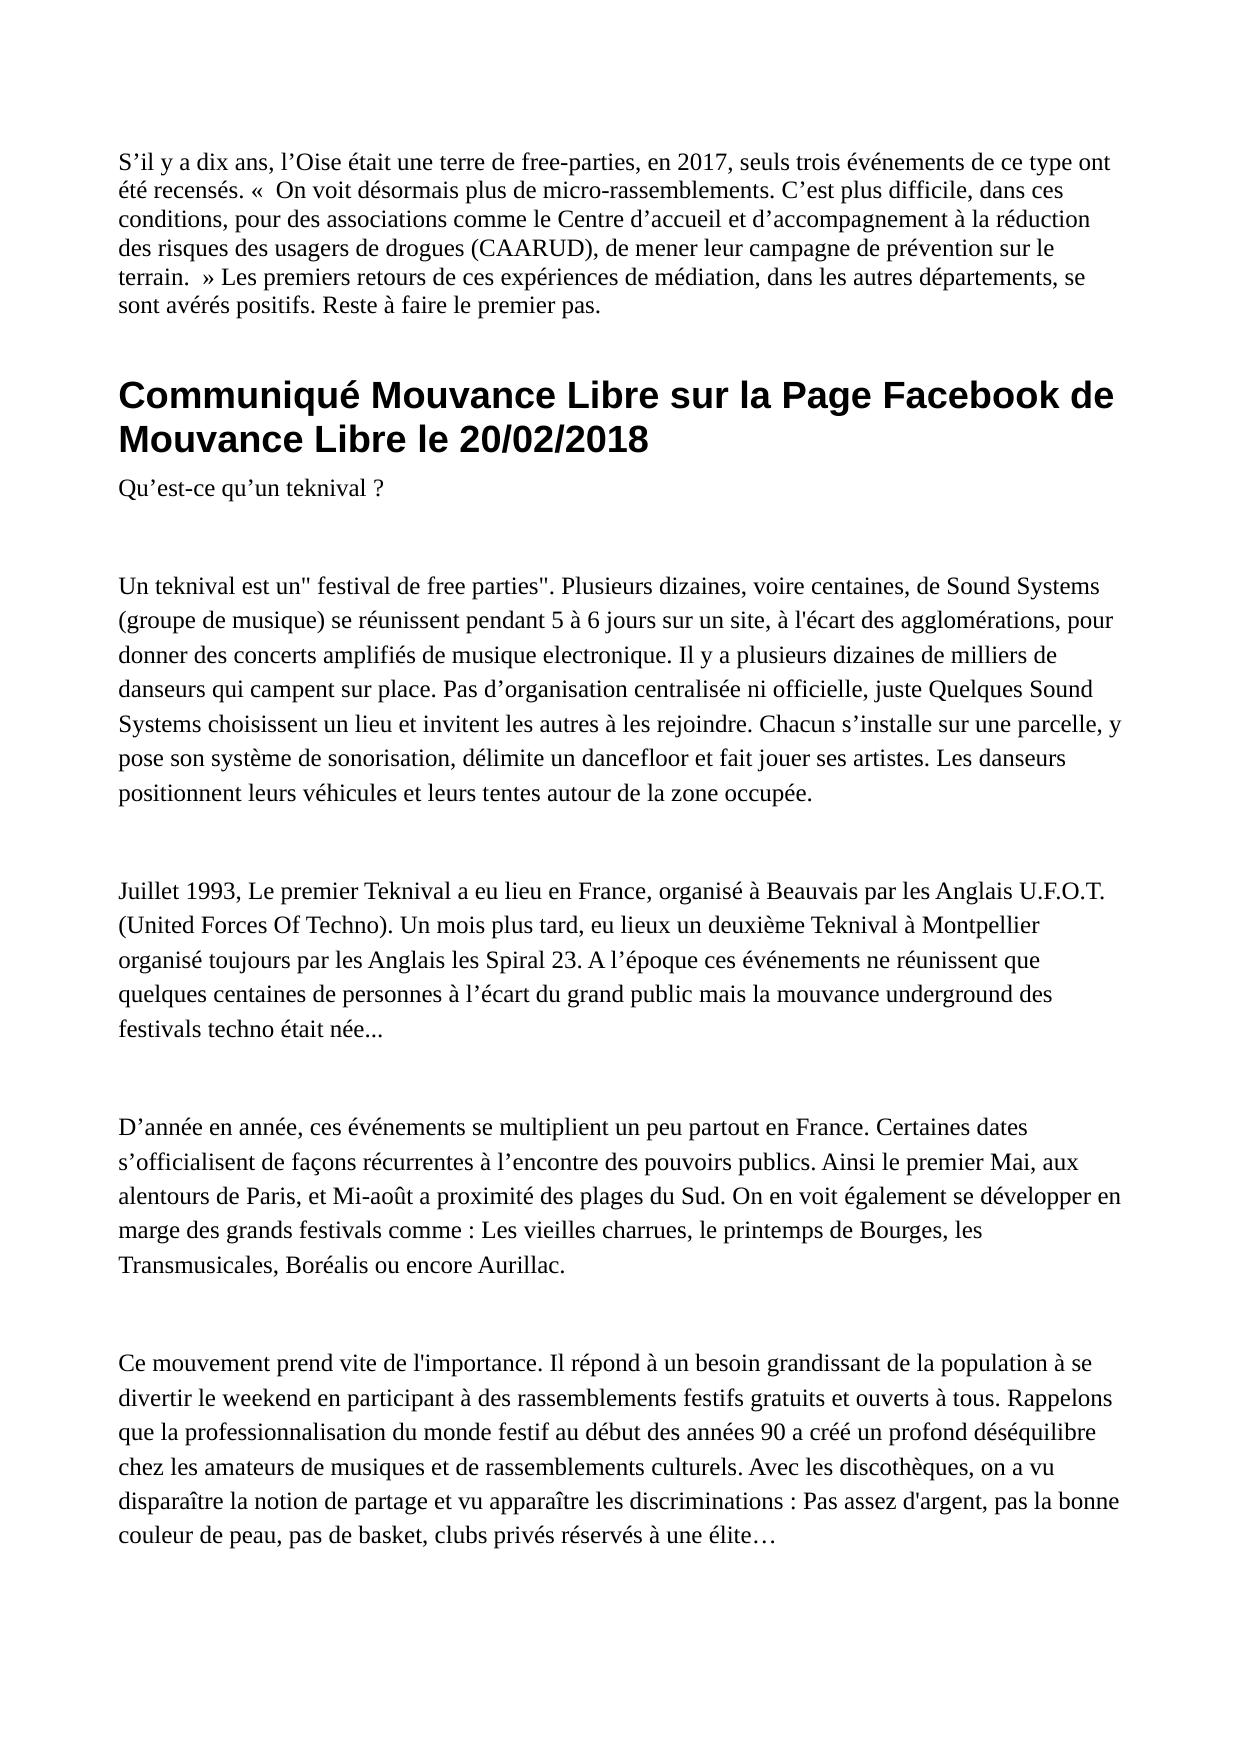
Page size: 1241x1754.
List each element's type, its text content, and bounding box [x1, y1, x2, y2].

text D’année en année, ces événements se multiplient un peu partout en France. Certaines dates s’officialisent de façons récurrentes à l’encontre des pouvoirs publics. Ainsi le premier Mai, aux alentours de Paris, et Mi-août a proximité des plages du Sud. On en voit également se développer en marge des grands festivals comme : Les vieilles charrues, le printemps de Bourges, les Transmusicales, Boréalis ou encore Aurillac. [118, 1112, 1122, 1279]
text Juillet 1993, Le premier Teknival a eu lieu en France, organisé à Beauvais par les Anglais U.F.O.T. (United Forces Of Techno). Un mois plus tard, eu lieux un deuxième Teknival à Montpellier organisé toujours par les Anglais les Spiral 23. A l’époque ces événements ne réunissent que quelques centaines de personnes à l’écart du grand public mais la mouvance underground des festivals techno était née... [118, 876, 1122, 1043]
subtitle Communiqué Mouvance Libre sur la Page Facebook de Mouvance Libre le 20/02/2018 [118, 373, 1122, 460]
text Qu’est-ce qu’un teknival ? [118, 473, 1122, 502]
text S’il y a dix ans, l’Oise était une terre de free-parties, en 2017, seuls trois événements de ce type ont été recensés. « On voit désormais plus de micro-rassemblements. C’est plus difficile, dans ces conditions, pour des associations comme le Centre d’accueil et d’accompagnement à la réduction des risques des usagers de drogues (CAARUD), de mener leur campagne de prévention sur le terrain. » Les premiers retours de ces expériences de médiation, dans les autres départements, se sont avérés positifs. Reste à faire le premier pas. [118, 147, 1122, 319]
text Un teknival est un" festival de free parties". Plusieurs dizaines, voire centaines, de Sound Systems (groupe de musique) se réunissent pendant 5 à 6 jours sur un site, à l'écart des agglomérations, pour donner des concerts amplifiés de musique electronique. Il y a plusieurs dizaines de milliers de danseurs qui campent sur place. Pas d’organisation centralisée ni officielle, juste Quelques Sound Systems choisissent un lieu et invitent les autres à les rejoindre. Chacun s’installe sur une parcelle, y pose son système de sonorisation, délimite un dancefloor et fait jouer ses artistes. Les danseurs positionnent leurs véhicules et leurs tentes autour de la zone occupée. [118, 571, 1122, 807]
text Ce mouvement prend vite de l'importance. Il répond à un besoin grandissant de la population à se divertir le weekend en participant à des rassemblements festifs gratuits et ouverts à tous. Rappelons que la professionnalisation du monde festif au début des années 90 a créé un profond déséquilibre chez les amateurs de musiques et de rassemblements culturels. Avec les discothèques, on a vu disparaître la notion de partage et vu apparaître les discriminations : Pas assez d'argent, pas la bonne couleur de peau, pas de basket, clubs privés réservés à une élite… [118, 1348, 1122, 1549]
